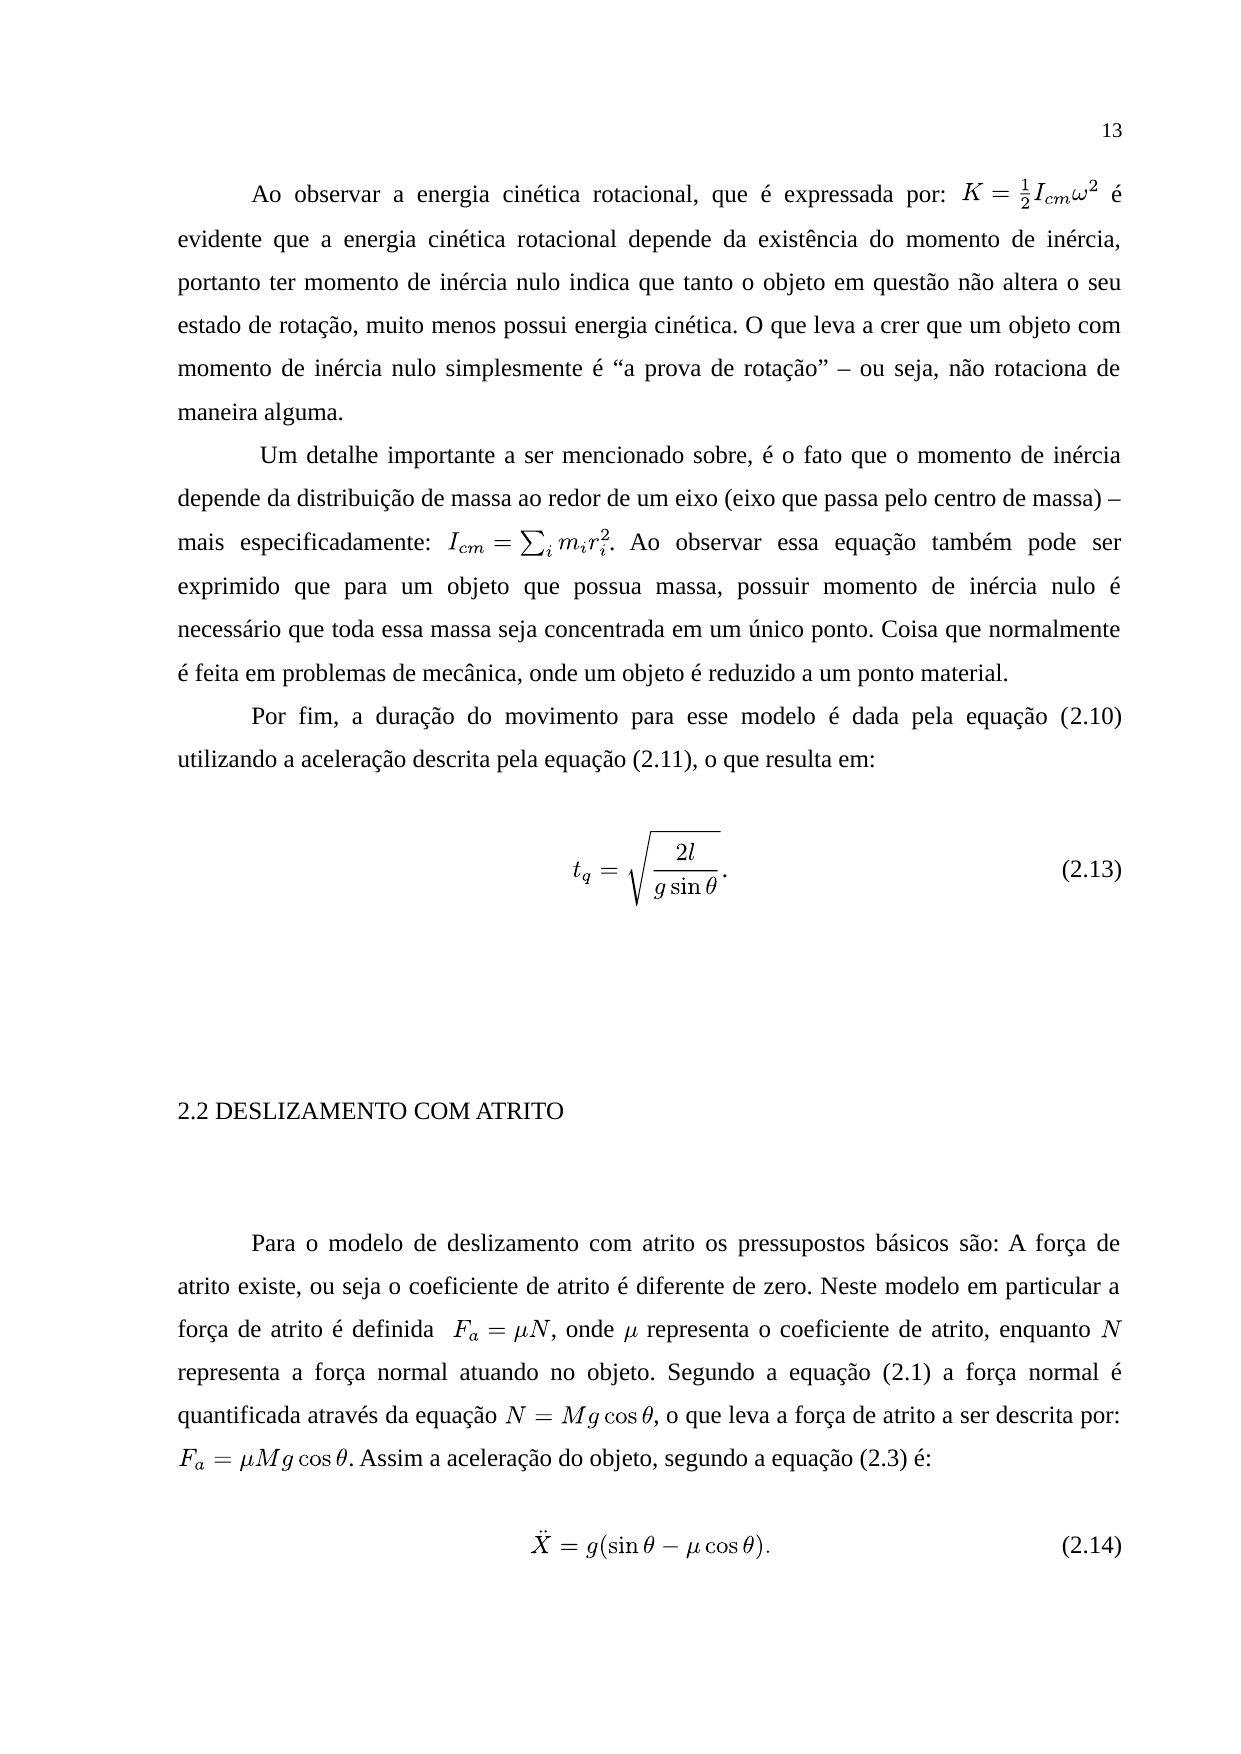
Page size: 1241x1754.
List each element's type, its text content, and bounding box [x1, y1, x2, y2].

text Para o modelo de deslizamento com atrito os pressupostos básicos são: A força de atrito existe, ou seja o coeficiente de atrito é diferente de zero. Neste modelo em particular a força de atrito é definida , onde representa o coeficiente de atrito, enquanto representa a força normal atuando no objeto. Segundo a equação (2.1) a força normal é quantificada através da equação , o que leva a força de atrito a ser descrita por: . Assim a aceleração do objeto, segundo a equação (2.3) é: [177, 1228, 1122, 1472]
text Um detalhe importante a ser mencionado sobre, é o fato que o momento de inércia depende da distribuição de massa ao redor de um eixo (eixo que passa pelo centro de massa) – mais especificadamente: . Ao observar essa equação também pode ser exprimido que para um objeto que possua massa, possuir momento de inércia nulo é necessário que toda essa massa seja concentrada em um único ponto. Coisa que normalmente é feita em problemas de mecânica, onde um objeto é reduzido a um ponto material. [177, 440, 1122, 686]
subtitle DESLIZAMENTO com atrito [177, 1096, 1122, 1125]
text Por fim, a duração do movimento para esse modelo é dada pela equação (2.10) utilizando a aceleração descrita pela equação (2.11), o que resulta em: [177, 701, 1122, 773]
text Ao observar a energia cinética rotacional, que é expressada por: é evidente que a energia cinética rotacional depende da existência do momento de inércia, portanto ter momento de inércia nulo indica que tanto o objeto em questão não altera o seu estado de rotação, muito menos possui energia cinética. O que leva a crer que um objeto com momento de inércia nulo simplesmente é “a prova de rotação” – ou seja, não rotaciona de maneira alguma. [177, 177, 1122, 425]
text . (2.13) [177, 830, 1122, 907]
text (2.14) [177, 1530, 1122, 1559]
